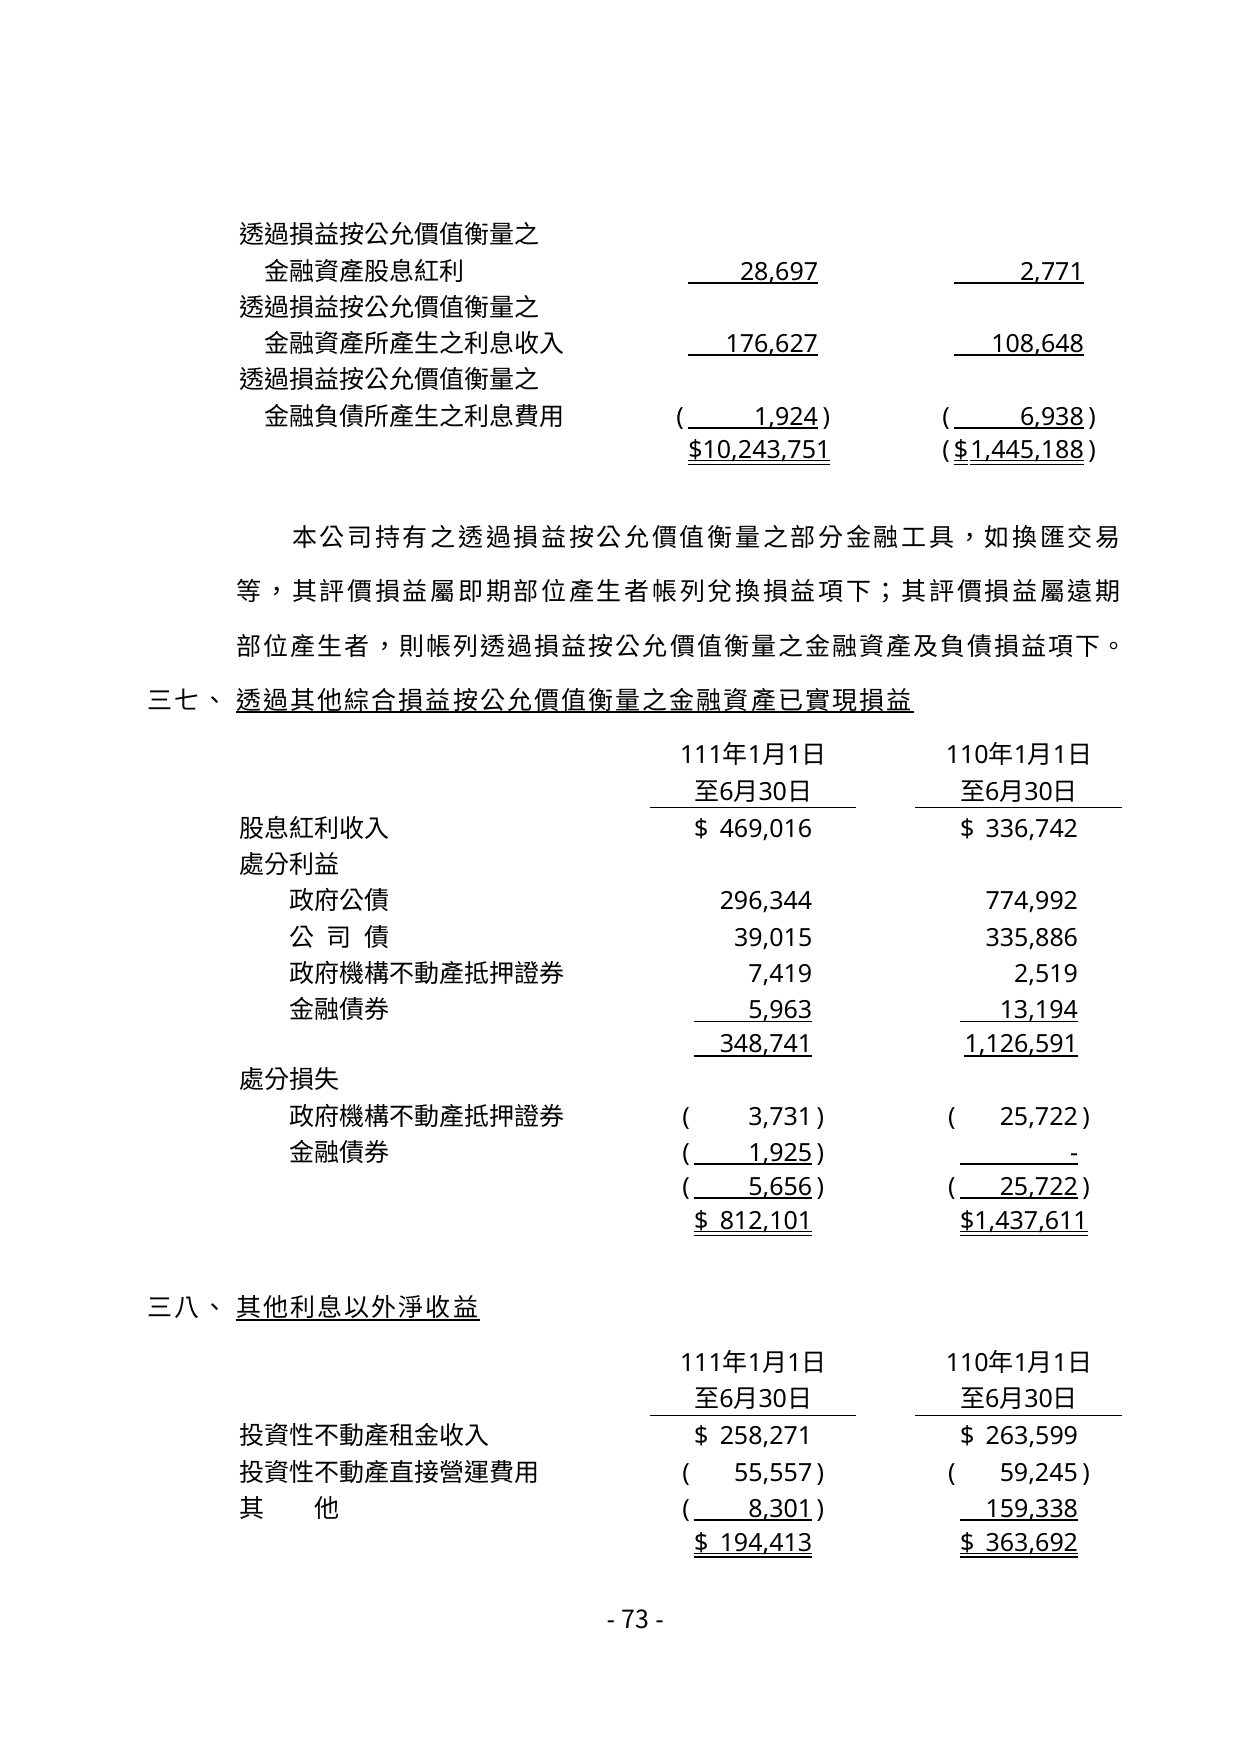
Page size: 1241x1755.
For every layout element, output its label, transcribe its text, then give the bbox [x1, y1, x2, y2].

table_cell [591, 1203, 650, 1237]
table_cell [591, 1060, 650, 1096]
table_cell [856, 881, 915, 917]
table_cell [591, 215, 650, 287]
table_cell ( 25,722 ) [915, 1096, 1122, 1132]
table_cell [591, 1488, 650, 1524]
table_cell [591, 881, 650, 917]
table_cell 176,627 [650, 287, 856, 360]
table_cell [856, 1026, 915, 1060]
table_header 110年1月1日 至6月30日 [915, 735, 1122, 807]
table_cell 159,338 [915, 1488, 1122, 1524]
table_cell 透過損益按公允價值衡量之 金融負債所產生之利息費用 [236, 360, 591, 432]
table_header 110年1月1日 至6月30日 [915, 1342, 1122, 1415]
table_cell [650, 1060, 856, 1096]
table_cell 政府公債 [236, 881, 591, 917]
table_cell - [915, 1133, 1122, 1169]
table_cell [856, 953, 915, 989]
table_cell [856, 1096, 915, 1132]
table_cell [856, 1060, 915, 1096]
table_cell 金融債券 [236, 990, 591, 1026]
table_header [591, 735, 650, 807]
table_cell [856, 1203, 915, 1237]
table_cell [236, 1525, 591, 1558]
table_cell 處分利益 [236, 845, 591, 881]
table_cell [591, 990, 650, 1026]
table_cell 投資性不動產直接營運費用 [236, 1452, 591, 1488]
table_cell [856, 1133, 915, 1169]
table_cell [915, 1060, 1122, 1096]
table_cell [650, 845, 856, 881]
table_cell ( 5,656 ) [650, 1169, 856, 1203]
table_cell 348,741 [650, 1026, 856, 1060]
table_header [856, 1342, 915, 1415]
table_cell $ 10,243,751 [650, 432, 856, 466]
table_cell [856, 1525, 915, 1558]
text 三七、 透過其他綜合損益按公允價值衡量之金融資產已實現損益 [148, 680, 1122, 717]
table_cell 2,519 [915, 953, 1122, 989]
table_cell ( 8,301 ) [650, 1488, 856, 1524]
table_header [591, 1342, 650, 1415]
table_cell 政府機構不動產抵押證券 [236, 1096, 591, 1132]
table_cell ( 25,722 ) [915, 1169, 1122, 1203]
table_cell 其 他 [236, 1488, 591, 1524]
table_header [236, 735, 591, 807]
table_cell ( 3,731 ) [650, 1096, 856, 1132]
table_cell [915, 845, 1122, 881]
table_cell [591, 1525, 650, 1558]
table_cell [856, 1452, 915, 1488]
table_cell [236, 432, 591, 466]
table_cell [591, 807, 650, 844]
table_cell [591, 845, 650, 881]
table_cell [856, 990, 915, 1026]
table_cell 透過損益按公允價值衡量之 金融資產股息紅利 [236, 215, 591, 287]
table_cell $ 263,599 [915, 1416, 1122, 1452]
table_cell $ 336,742 [915, 808, 1122, 844]
table_cell [591, 1026, 650, 1060]
table_cell 金融債券 [236, 1133, 591, 1169]
table_cell [856, 1415, 915, 1452]
table_cell [856, 287, 915, 360]
table_cell [591, 360, 650, 432]
table_cell [591, 917, 650, 953]
table_cell 7,419 [650, 953, 856, 989]
table_cell $ 469,016 [650, 808, 856, 844]
table_cell [856, 917, 915, 953]
table_cell ( 59,245 ) [915, 1452, 1122, 1488]
table_cell ( 1,924 ) [650, 360, 856, 432]
table_cell 1,126,591 [915, 1026, 1122, 1060]
table_cell 774,992 [915, 881, 1122, 917]
table_cell $ 1,437,611 [915, 1203, 1122, 1237]
table_cell [236, 1026, 591, 1060]
table_cell $ 194,413 [650, 1525, 856, 1558]
table_cell 28,697 [650, 215, 856, 287]
table_header 111年1月1日 至6月30日 [650, 1342, 856, 1415]
table_cell [856, 1169, 915, 1203]
table_cell ( 55,557 ) [650, 1452, 856, 1488]
table_cell [591, 1169, 650, 1203]
table_header 111年1月1日 至6月30日 [650, 735, 856, 807]
table_cell [856, 807, 915, 844]
text 本公司持有之透過損益按公允價值衡量之部分金融工具，如換匯交易等，其評價損益屬即期部位產生者帳列兌換損益項下；其評價損益屬遠期部位產生者，則帳列透過損益按公允價值衡量之金融資產及負債損益項下。 [236, 517, 1122, 662]
table_cell 透過損益按公允價值衡量之 金融資產所產生之利息收入 [236, 287, 591, 360]
table_cell 335,886 [915, 917, 1122, 953]
table_cell [591, 432, 650, 466]
table_cell [591, 1096, 650, 1132]
table_cell ( 6,938 ) [915, 360, 1122, 432]
table_cell [591, 287, 650, 360]
table_cell [856, 1488, 915, 1524]
table_header [856, 735, 915, 807]
table_cell [591, 1415, 650, 1452]
table_cell 296,344 [650, 881, 856, 917]
table_header [236, 1342, 591, 1415]
table_cell 108,648 [915, 287, 1122, 360]
table_cell [236, 1169, 591, 1203]
table_cell [236, 1203, 591, 1237]
table_cell 股息紅利收入 [236, 807, 591, 844]
table_cell 政府機構不動產抵押證券 [236, 953, 591, 989]
table_cell [856, 432, 915, 466]
table_cell [591, 953, 650, 989]
table_cell 2,771 [915, 215, 1122, 287]
text 三八、 其他利息以外淨收益 [148, 1288, 1122, 1324]
table_cell [591, 1452, 650, 1488]
table_cell 5,963 [650, 990, 856, 1026]
table_cell [856, 360, 915, 432]
table_cell 處分損失 [236, 1060, 591, 1096]
table_cell 39,015 [650, 917, 856, 953]
table_cell [856, 215, 915, 287]
table_cell $ 258,271 [650, 1416, 856, 1452]
table_cell $ 363,692 [915, 1525, 1122, 1558]
table_cell [856, 845, 915, 881]
table_cell 投資性不動產租金收入 [236, 1415, 591, 1452]
table_cell [591, 1133, 650, 1169]
table_cell ( $ 1,445,188 ) [915, 432, 1122, 466]
table_cell ( 1,925 ) [650, 1133, 856, 1169]
table_cell 13,194 [915, 990, 1122, 1026]
table_cell $ 812,101 [650, 1203, 856, 1237]
table_cell 公 司 債 [236, 917, 591, 953]
